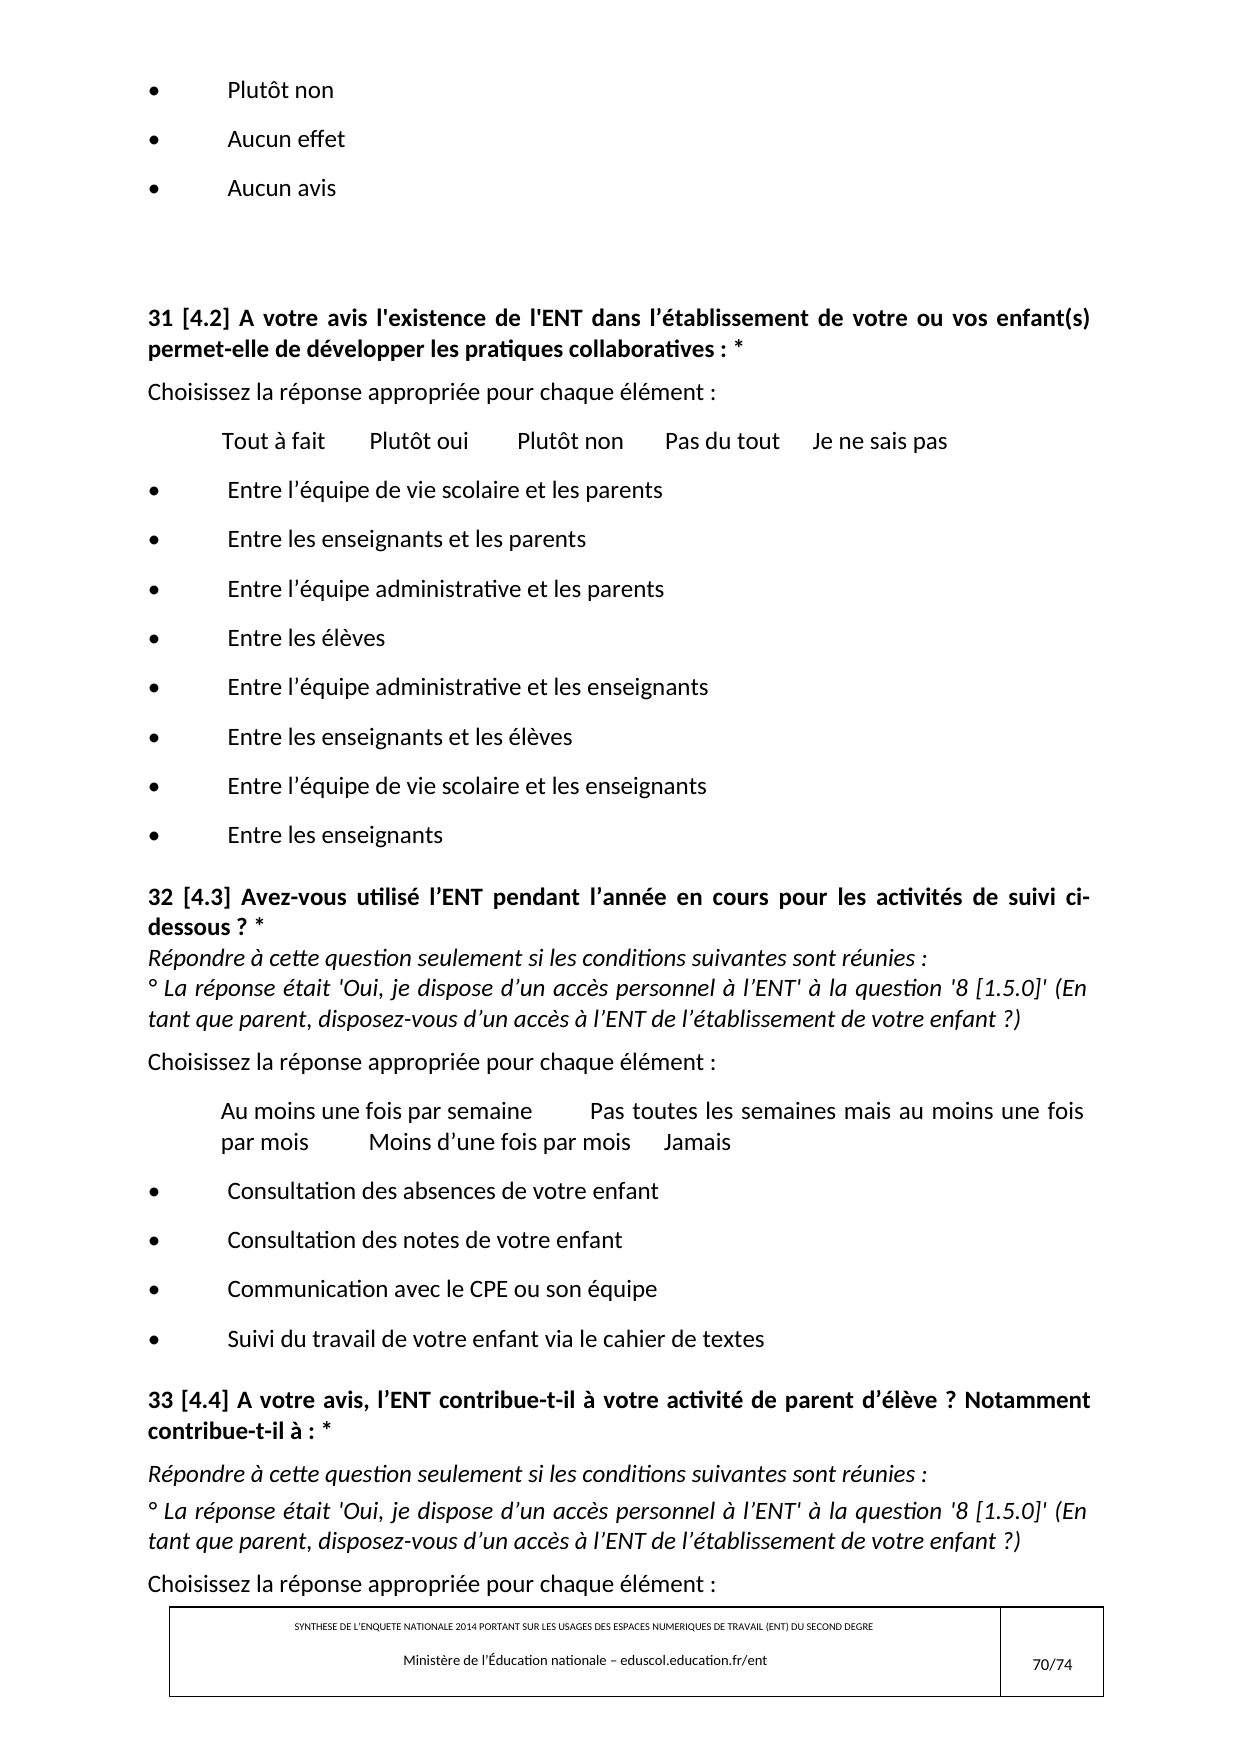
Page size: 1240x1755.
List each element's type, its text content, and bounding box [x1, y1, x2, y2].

text Au moins une fois par semaine Pas toutes les semaines mais au moins une fois par mois Moins d’une fois par mois Jamais [221, 1095, 1092, 1156]
text 32 [4.3] Avez-vous utilisé l’ENT pendant l’année en cours pour les activités de suivi ci-dessous ? * [148, 881, 1092, 942]
text Choisissez la réponse appropriée pour chaque élément : [148, 376, 1092, 406]
text Répondre à cette question seulement si les conditions suivantes sont réunies : [148, 1458, 1092, 1489]
text Choisissez la réponse appropriée pour chaque élément : [148, 1046, 1092, 1077]
text • Suivi du travail de votre enfant via le cahier de textes [148, 1323, 1092, 1353]
text • Aucun avis [148, 172, 1092, 203]
text ° La réponse était 'Oui, je dispose d’un accès personnel à l’ENT' à la question '8 [1.5.0]' (En tant que parent, disposez-vous d’un accès à l’ENT de l’établissement de votre enfant ?) [148, 972, 1092, 1033]
text • Entre les enseignants [148, 819, 1092, 850]
text • Communication avec le CPE ou son équipe [148, 1274, 1092, 1304]
text 31 [4.2] A votre avis l'existence de l'ENT dans l’établissement de votre ou vos enfant(s) permet-elle de développer les pratiques collaboratives : * [148, 302, 1092, 363]
text 33 [4.4] A votre avis, l’ENT contribue-t-il à votre activité de parent d’élève ? Notamment contribue-t-il à : * [148, 1385, 1092, 1446]
text • Entre l’équipe de vie scolaire et les parents [148, 474, 1092, 505]
text • Plutôt non [148, 74, 1092, 104]
text • Entre les enseignants et les parents [148, 523, 1092, 554]
text • Entre l’équipe administrative et les enseignants [148, 671, 1092, 702]
text • Aucun effet [148, 123, 1092, 154]
text Répondre à cette question seulement si les conditions suivantes sont réunies : [148, 942, 1092, 972]
text • Entre l’équipe administrative et les parents [148, 573, 1092, 603]
text • Entre l’équipe de vie scolaire et les enseignants [148, 770, 1092, 800]
text • Entre les élèves [148, 622, 1092, 653]
text • Consultation des absences de votre enfant [148, 1175, 1092, 1206]
text • Entre les enseignants et les élèves [148, 721, 1092, 751]
text • Consultation des notes de votre enfant [148, 1224, 1092, 1255]
text ° La réponse était 'Oui, je dispose d’un accès personnel à l’ENT' à la question '8 [1.5.0]' (En tant que parent, disposez-vous d’un accès à l’ENT de l’établissement de votre enfant ?) [148, 1495, 1092, 1556]
text Tout à fait Plutôt oui Plutôt non Pas du tout Je ne sais pas [148, 425, 1092, 456]
text Choisissez la réponse appropriée pour chaque élément : [148, 1568, 1092, 1599]
